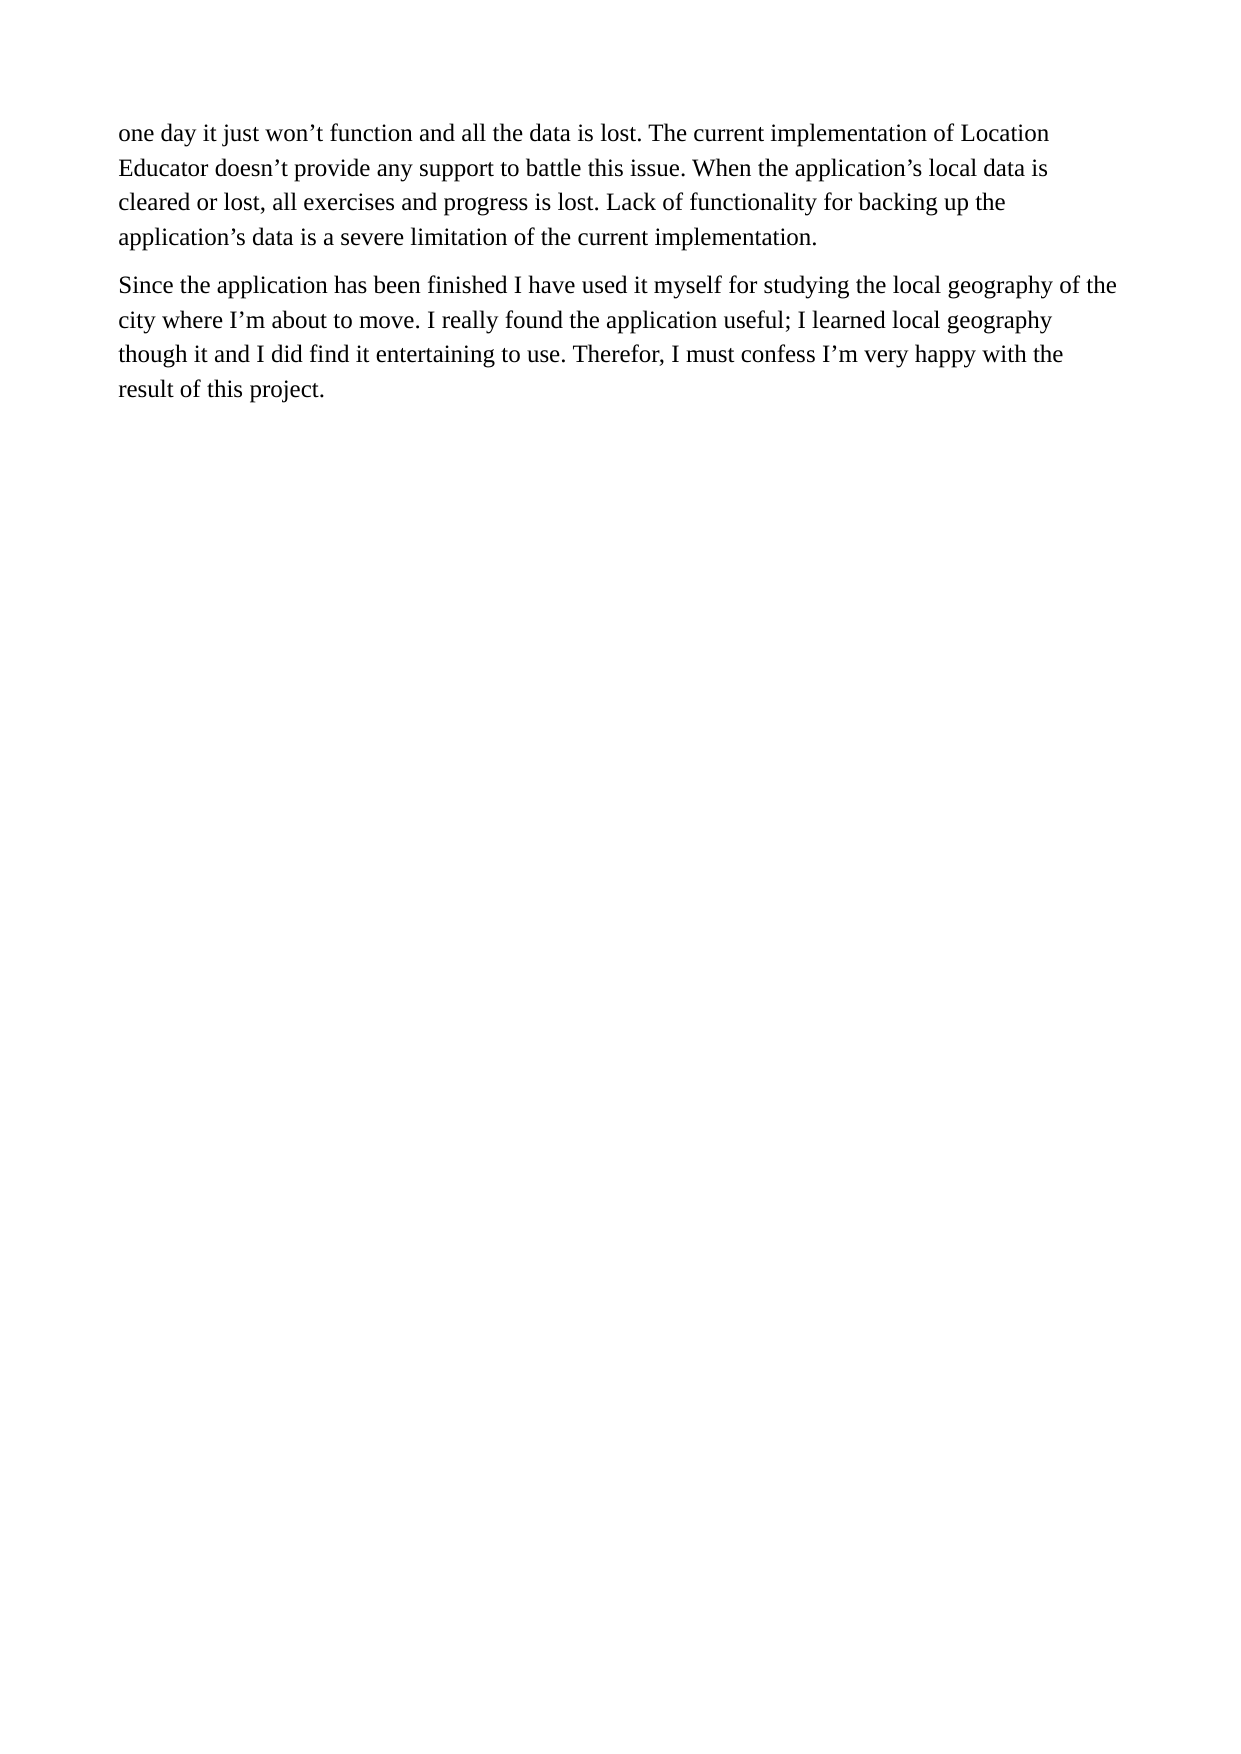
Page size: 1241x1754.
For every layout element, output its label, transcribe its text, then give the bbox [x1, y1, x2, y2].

text one day it just won’t function and all the data is lost. The current implementation of Location Educator doesn’t provide any support to battle this issue. When the application’s local data is cleared or lost, all exercises and progress is lost. Lack of functionality for backing up the application’s data is a severe limitation of the current implementation. [118, 118, 1122, 250]
text Since the application has been finished I have used it myself for studying the local geography of the city where I’m about to move. I really found the application useful; I learned local geography though it and I did find it entertaining to use. Therefor, I must confess I’m very happy with the result of this project. [118, 271, 1122, 403]
